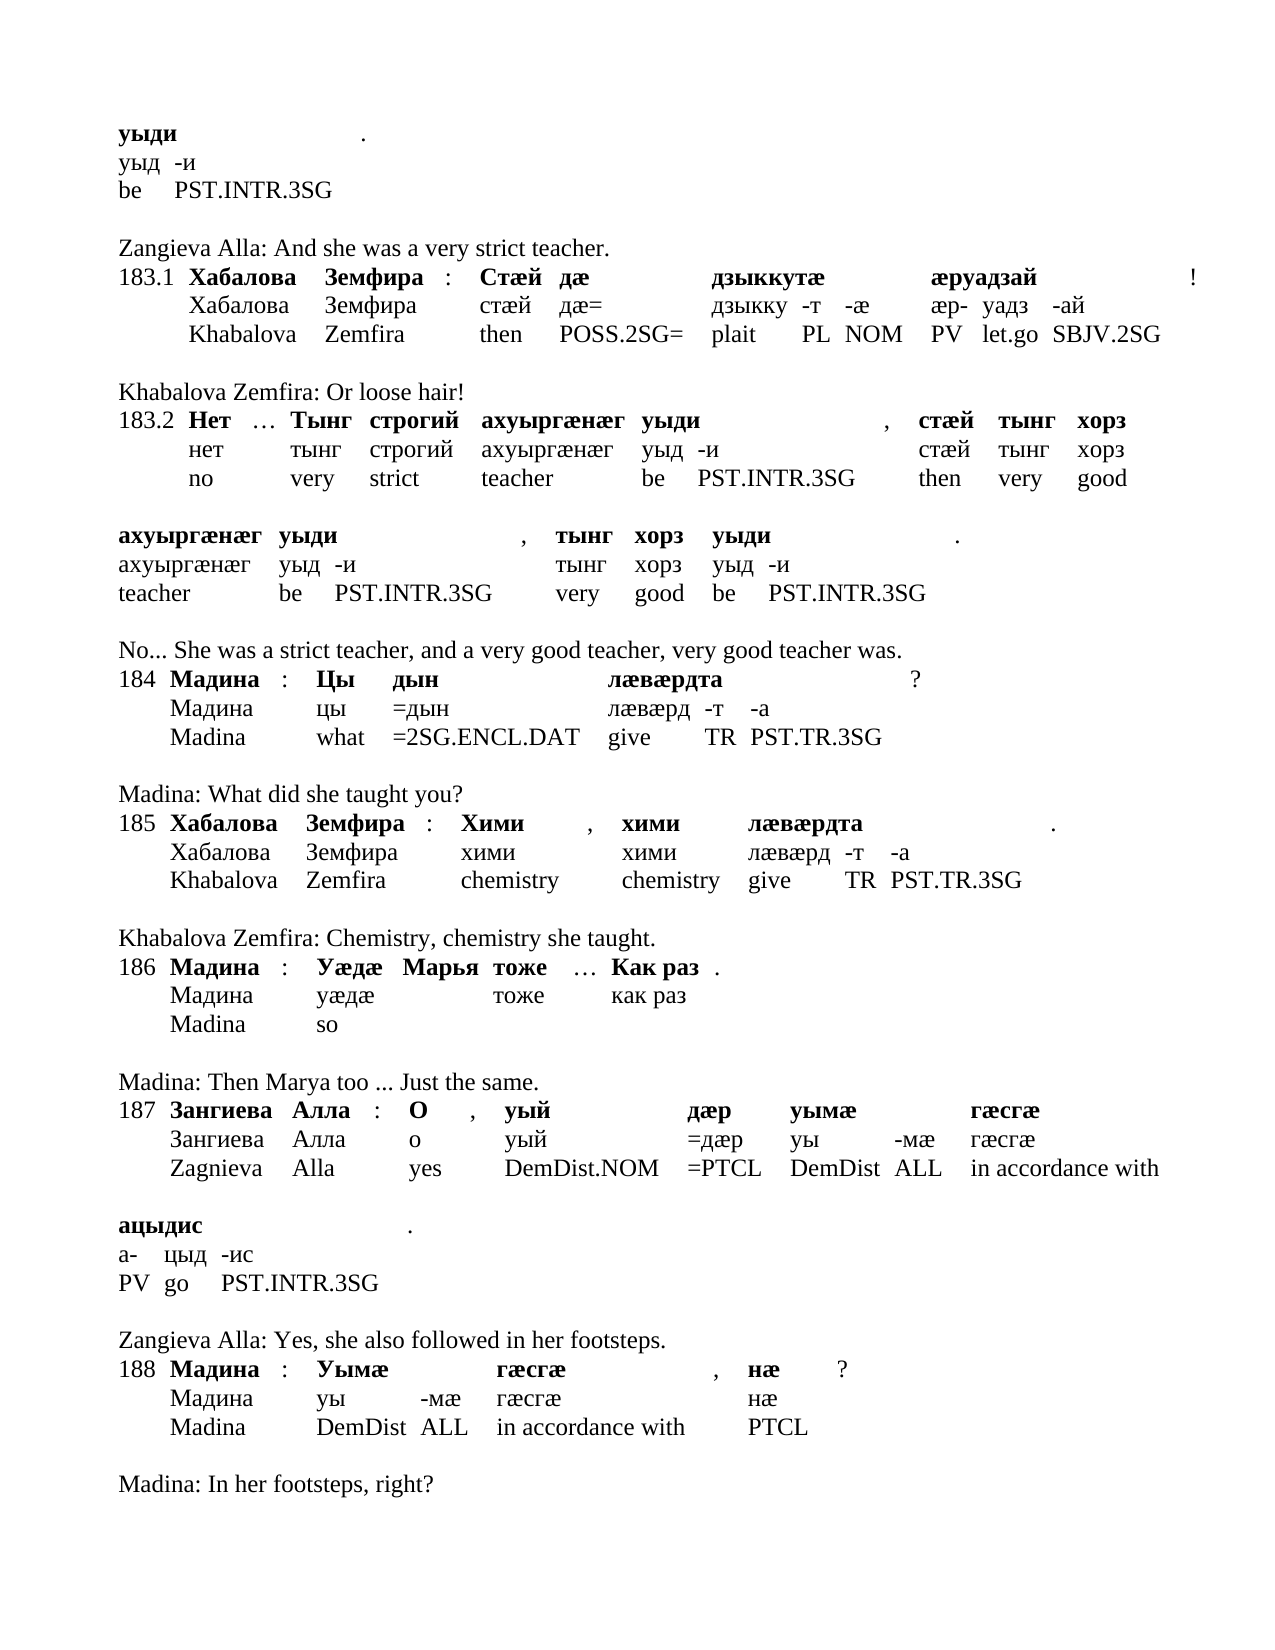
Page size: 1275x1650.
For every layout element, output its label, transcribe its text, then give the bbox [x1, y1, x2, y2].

text good [634, 578, 684, 607]
text хорз [1077, 406, 1141, 434]
text хорз [634, 549, 684, 578]
text лæвæрд [748, 837, 831, 866]
text уæдæ [316, 981, 374, 1009]
text лæвæрд [608, 693, 691, 722]
text Цы [316, 664, 378, 693]
text in accordance with [496, 1412, 685, 1441]
text уыди [118, 118, 346, 147]
text стæй [479, 291, 532, 319]
text -и [174, 147, 333, 176]
text хими [461, 837, 559, 866]
text ахуыргæнæг [481, 406, 628, 434]
text PST.INTR.3SG [334, 578, 493, 607]
text no [188, 463, 238, 492]
text =2SG.ENCL.DAT [392, 722, 580, 751]
text very [555, 578, 607, 607]
text строгий [369, 434, 453, 463]
text лæвæрдта [748, 808, 1036, 837]
text Мадина [169, 664, 267, 693]
text Khabalova [169, 866, 278, 894]
text -и [697, 434, 856, 463]
text Zangieva Alla: And she was a very strict teacher. [118, 233, 1249, 262]
text тынг [998, 434, 1049, 463]
text Нет [188, 406, 238, 434]
text -мæ [420, 1383, 469, 1412]
text : [281, 664, 302, 693]
text then [479, 319, 532, 348]
text Уымæ [316, 1354, 483, 1383]
text plait [711, 319, 788, 348]
text Мадина [169, 1354, 267, 1383]
text TR [844, 866, 877, 894]
text POSS.2SG= [559, 319, 684, 348]
text TR [704, 722, 736, 751]
text be [278, 578, 321, 607]
text =дын [392, 693, 580, 722]
text тоже [493, 952, 558, 981]
text Хими [461, 808, 573, 837]
text нæ [748, 1354, 823, 1383]
text PST.INTR.3SG [768, 578, 927, 607]
text be [712, 578, 754, 607]
text Khabalova Zemfira: Chemistry, chemistry she taught. [118, 923, 1249, 952]
text PTCL [748, 1412, 809, 1441]
text chemistry [622, 866, 720, 894]
text : [281, 1354, 302, 1383]
text : [374, 1096, 395, 1124]
text ахуыргæнæг [118, 549, 251, 578]
text ! [1189, 262, 1210, 291]
text хими [622, 808, 734, 837]
text -æ [844, 291, 903, 319]
text DemDist.NOM [504, 1153, 659, 1182]
text Zangieva Alla: Yes, she also followed in her footsteps. [118, 1326, 1249, 1354]
text strict [369, 463, 453, 492]
text дæ= [559, 291, 684, 319]
text æруадзай [931, 262, 1175, 291]
text уый [504, 1124, 659, 1153]
text Уæдæ [316, 952, 388, 981]
text уыд [118, 147, 160, 176]
text . [1050, 808, 1071, 837]
text 184 [118, 664, 156, 693]
text гæсгæ [496, 1354, 699, 1383]
text Madina: Then Marya too ... Just the same. [118, 1067, 1249, 1096]
text уадз [982, 291, 1038, 319]
text хорз [634, 521, 698, 549]
text give [608, 722, 691, 751]
text нæ [748, 1383, 809, 1412]
text Khabalova Zemfira: Or loose hair! [118, 377, 1249, 406]
text Мадина [169, 981, 253, 1009]
text ALL [894, 1153, 943, 1182]
text Марья [402, 952, 479, 981]
text Мадина [169, 693, 253, 722]
text уыд [712, 549, 754, 578]
text -и [334, 549, 493, 578]
text дзыкку [711, 291, 788, 319]
text о [408, 1124, 442, 1153]
text -а [890, 837, 1022, 866]
text уымæ [790, 1096, 957, 1124]
text DemDist [790, 1153, 880, 1182]
text тоже [493, 981, 545, 1009]
text =дæр [687, 1124, 762, 1153]
text тынг [290, 434, 342, 463]
text как раз [611, 981, 686, 1009]
text be [118, 176, 160, 204]
text 183.2 [118, 406, 174, 434]
text NOM [844, 319, 903, 348]
text Khabalova [188, 319, 297, 348]
text Земфира [306, 837, 398, 866]
text go [164, 1268, 207, 1297]
text -ис [221, 1239, 379, 1268]
text Алла [292, 1124, 346, 1153]
text уы [316, 1383, 406, 1412]
text Земфира [324, 262, 431, 291]
text Стæй [479, 262, 545, 291]
text Земфира [306, 808, 412, 837]
text уый [504, 1096, 673, 1124]
text цыд [164, 1239, 207, 1268]
text Хабалова [188, 291, 297, 319]
text ALL [420, 1412, 469, 1441]
text Хабалова [169, 837, 278, 866]
text тынг [555, 521, 621, 549]
text . [714, 952, 735, 981]
text -т [802, 291, 831, 319]
text PV [931, 319, 968, 348]
text teacher [118, 578, 251, 607]
text Madina [169, 722, 253, 751]
text Зангиева [169, 1096, 278, 1124]
text дæ [559, 262, 698, 291]
text хорз [1077, 434, 1127, 463]
text , [883, 406, 904, 434]
text PST.INTR.3SG [697, 463, 856, 492]
text , [587, 808, 608, 837]
text : [444, 262, 466, 291]
text ахуыргæнæг [481, 434, 614, 463]
text Земфира [324, 291, 417, 319]
text стæй [918, 434, 970, 463]
text let.go [982, 319, 1038, 348]
text PST.INTR.3SG [174, 176, 333, 204]
text PV [118, 1268, 150, 1297]
text , [521, 521, 542, 549]
text yes [408, 1153, 442, 1182]
text ? [837, 1354, 858, 1383]
text уыди [641, 406, 870, 434]
text very [290, 463, 342, 492]
text very [998, 463, 1049, 492]
text уыд [641, 434, 683, 463]
text , [469, 1096, 491, 1124]
text Зангиева [169, 1124, 264, 1153]
text Хабалова [169, 808, 292, 837]
text No... She was a strict teacher, and a very good teacher, very good teacher was. [118, 636, 1249, 664]
text PST.TR.3SG [890, 866, 1022, 894]
text Мадина [169, 1383, 253, 1412]
text : [281, 952, 302, 981]
text : [426, 808, 447, 837]
text . [360, 118, 381, 147]
text ахуыргæнæг [118, 521, 265, 549]
text DemDist [316, 1412, 406, 1441]
text Как раз [611, 952, 700, 981]
text 187 [118, 1096, 156, 1124]
text ацыдис [118, 1211, 393, 1239]
text good [1077, 463, 1127, 492]
text строгий [369, 406, 467, 434]
text Zemfira [306, 866, 398, 894]
text дзыккутæ [711, 262, 917, 291]
text Zemfira [324, 319, 417, 348]
text =PTCL [687, 1153, 762, 1182]
text 186 [118, 952, 156, 981]
text what [316, 722, 365, 751]
text , [713, 1354, 734, 1383]
text Alla [292, 1153, 346, 1182]
text Madina [169, 1009, 253, 1038]
text SBJV.2SG [1052, 319, 1161, 348]
text Zagnieva [169, 1153, 264, 1182]
text уы [790, 1124, 880, 1153]
text 185 [118, 808, 156, 837]
text Madina [169, 1412, 253, 1441]
text be [641, 463, 683, 492]
text уыд [278, 549, 321, 578]
text уыди [712, 521, 940, 549]
text in accordance with [970, 1153, 1159, 1182]
text тынг [555, 549, 607, 578]
text тынг [998, 406, 1063, 434]
text гæсгæ [970, 1124, 1159, 1153]
text стæй [918, 406, 984, 434]
text PST.TR.3SG [750, 722, 882, 751]
text -а [750, 693, 882, 722]
text æр- [931, 291, 968, 319]
text -т [844, 837, 877, 866]
text гæсгæ [496, 1383, 685, 1412]
text Тынг [290, 406, 356, 434]
text so [316, 1009, 374, 1038]
text а- [118, 1239, 150, 1268]
text нет [188, 434, 224, 463]
text -т [704, 693, 736, 722]
text Мадина [169, 952, 267, 981]
text chemistry [461, 866, 559, 894]
text цы [316, 693, 365, 722]
text Алла [292, 1096, 360, 1124]
text О [408, 1096, 456, 1124]
text . [407, 1211, 428, 1239]
text уыди [278, 521, 507, 549]
text -и [768, 549, 927, 578]
text give [748, 866, 831, 894]
text дæр [687, 1096, 776, 1124]
text teacher [481, 463, 614, 492]
text лæвæрдта [608, 664, 896, 693]
text PST.INTR.3SG [221, 1268, 379, 1297]
text гæсгæ [970, 1096, 1173, 1124]
text Madina: What did she taught you? [118, 779, 1249, 808]
text Хабалова [188, 262, 311, 291]
text 183.1 [118, 262, 174, 291]
text PL [802, 319, 831, 348]
text хими [622, 837, 720, 866]
text Madina: In her footsteps, right? [118, 1469, 1249, 1498]
text -ай [1052, 291, 1161, 319]
text … [572, 952, 597, 981]
text 188 [118, 1354, 156, 1383]
text … [251, 406, 276, 434]
text . [954, 521, 975, 549]
text ? [910, 664, 931, 693]
text дын [392, 664, 594, 693]
text then [918, 463, 970, 492]
text -мæ [894, 1124, 943, 1153]
